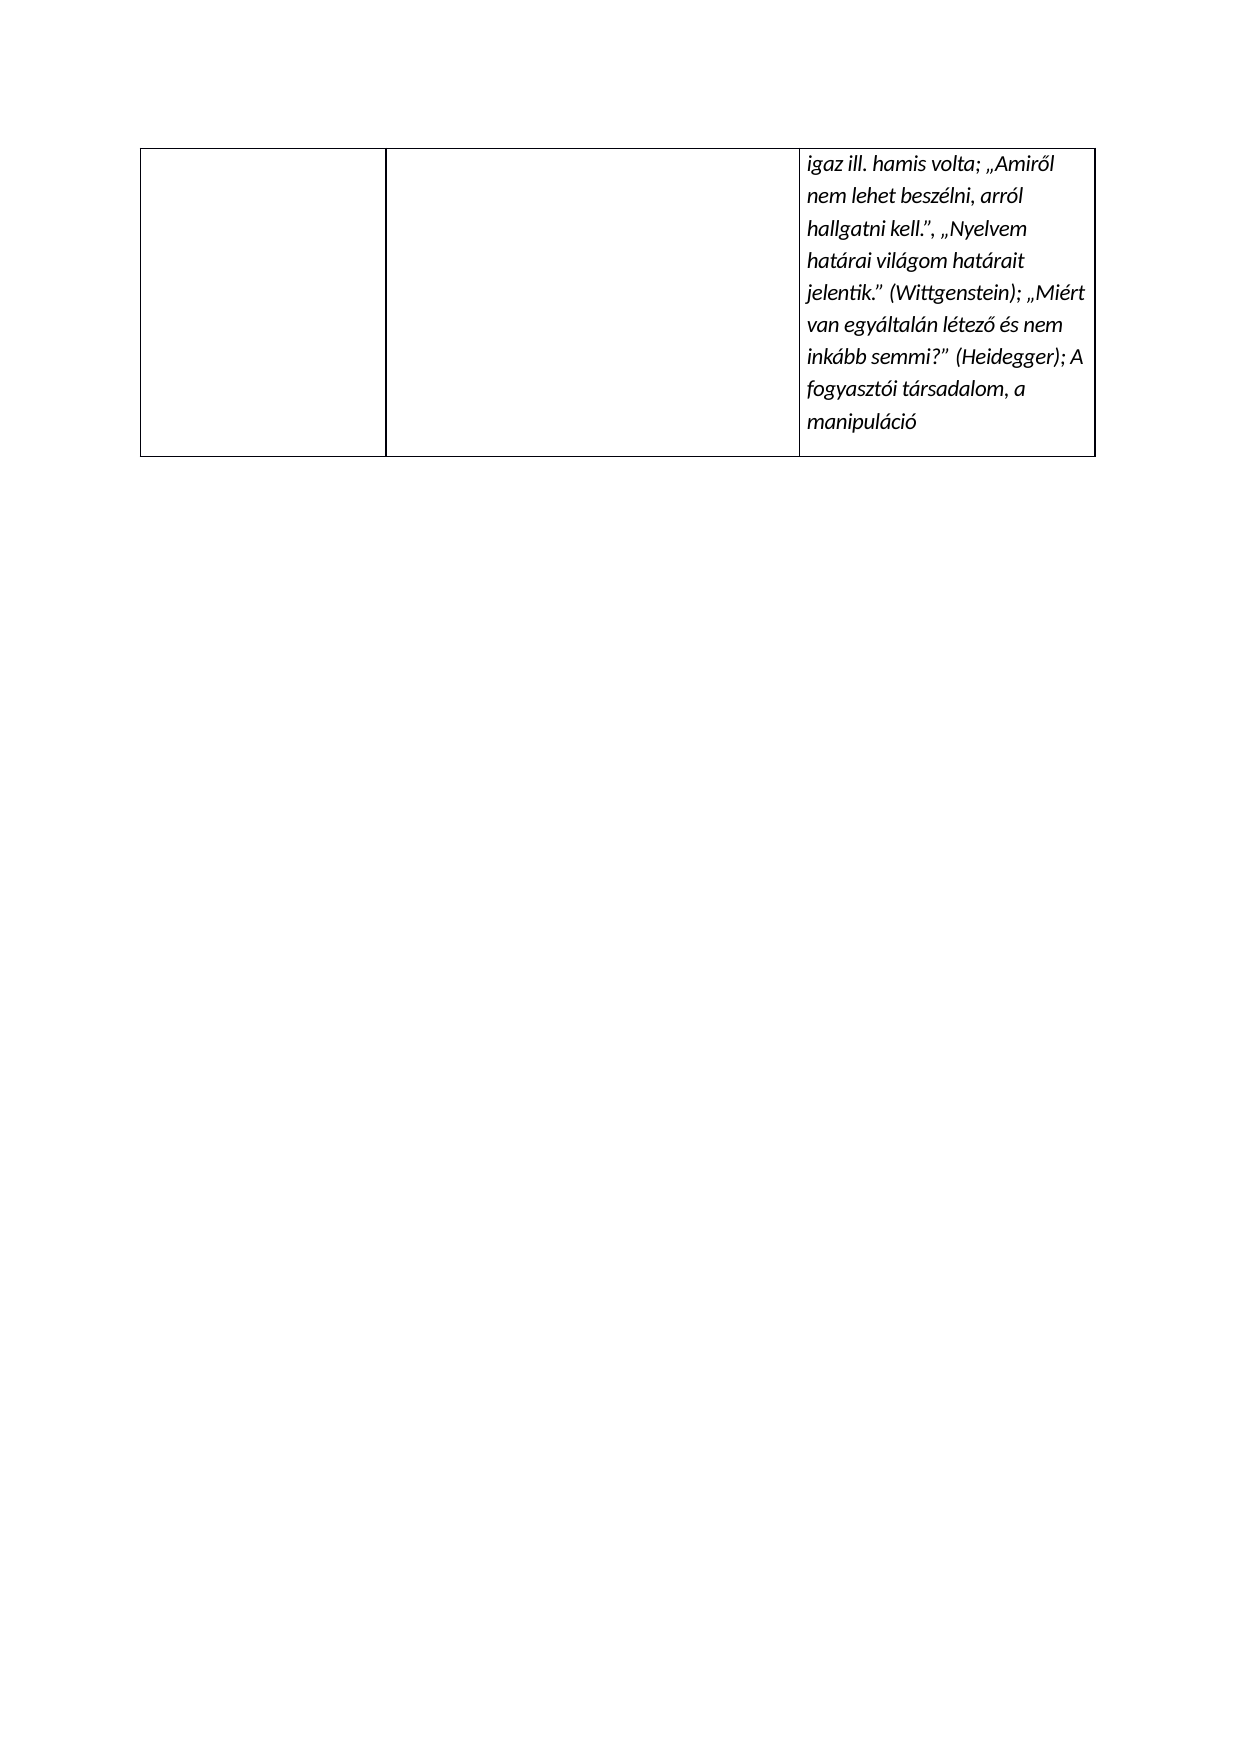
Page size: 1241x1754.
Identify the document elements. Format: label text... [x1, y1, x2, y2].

table_cell igaz ill. hamis volta; „Amiről nem lehet beszélni, arról hallgatni kell.”, „Nyelvem határai világom határait jelentik.” (Wittgenstein); „Miért van egyáltalán létező és nem inkább semmi?” (Heidegger); A fogyasztói társadalom, a manipuláció [800, 149, 1094, 456]
table_cell [387, 149, 799, 456]
table_cell [141, 149, 385, 456]
